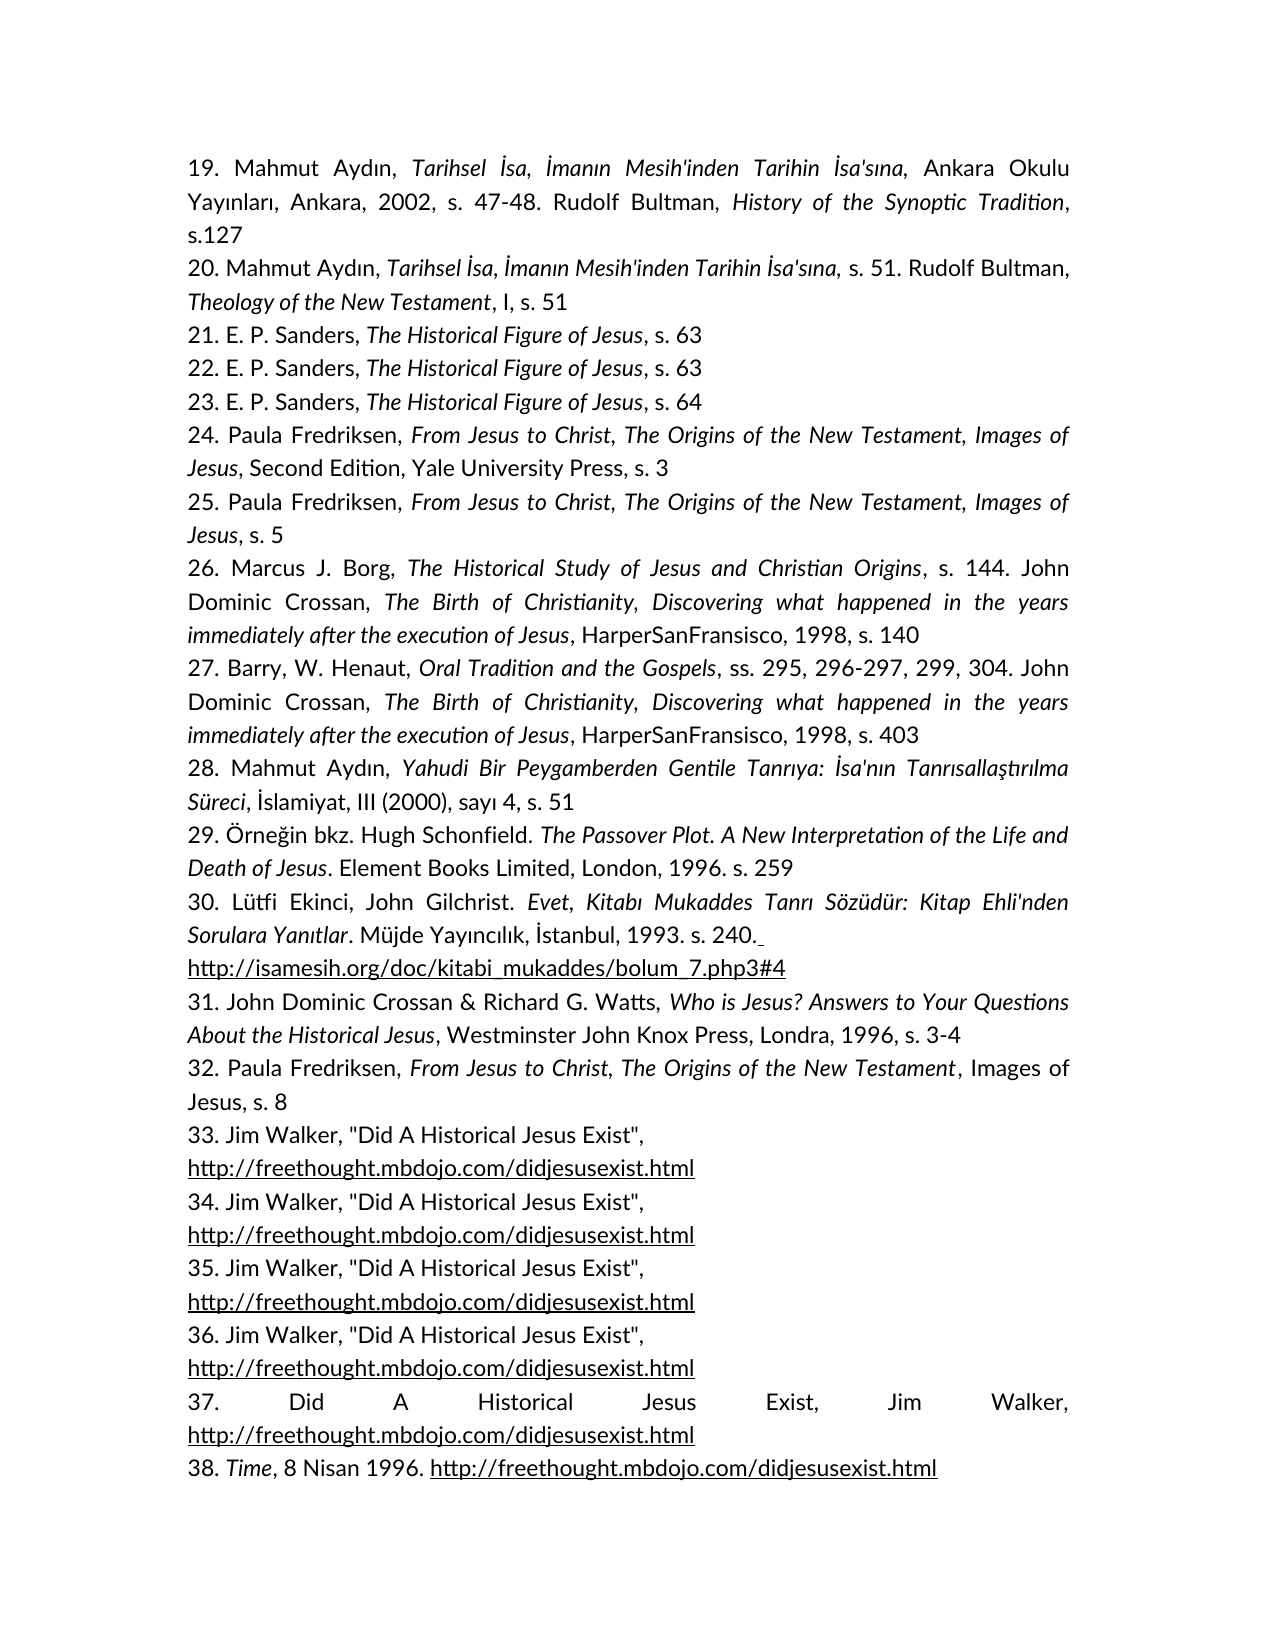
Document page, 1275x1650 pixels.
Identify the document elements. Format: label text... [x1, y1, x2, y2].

text 28. Mahmut Aydın, Yahudi Bir Peygamberden Gentile Tanrıya: İsa'nın Tanrısallaştırılma Süreci, İslamiyat, III (2000), sayı 4, s. 51 [187, 750, 1070, 817]
text 26. Marcus J. Borg, The Historical Study of Jesus and Christian Origins, s. 144. John Dominic Crossan, The Birth of Christianity, Discovering what happened in the years immediately after the execution of Jesus, HarperSanFransisco, 1998, s. 140 [187, 550, 1070, 650]
text 36. Jim Walker, "Did A Historical Jesus Exist", [187, 1317, 1070, 1350]
text 19. Mahmut Aydın, Tarihsel İsa, İmanın Mesih'inden Tarihin İsa'sına, Ankara Okulu Yayınları, Ankara, 2002, s. 47-48. Rudolf Bultman, History of the Synoptic Tradition, s.127 [187, 150, 1070, 250]
text http://freethought.mbdojo.com/didjesusexist.html [187, 1350, 1070, 1383]
text http://isamesih.org/doc/kitabi_mukaddes/bolum_7.php3#4 [187, 950, 1070, 983]
text 21. E. P. Sanders, The Historical Figure of Jesus, s. 63 [187, 317, 1070, 350]
text 27. Barry, W. Henaut, Oral Tradition and the Gospels, ss. 295, 296-297, 299, 304. John Dominic Crossan, The Birth of Christianity, Discovering what happened in the years immediately after the execution of Jesus, HarperSanFransisco, 1998, s. 403 [187, 650, 1070, 750]
text 33. Jim Walker, "Did A Historical Jesus Exist", [187, 1117, 1070, 1150]
text 31. John Dominic Crossan & Richard G. Watts, Who is Jesus? Answers to Your Questions About the Historical Jesus, Westminster John Knox Press, Londra, 1996, s. 3-4 [187, 983, 1070, 1050]
text 32. Paula Fredriksen, From Jesus to Christ, The Origins of the New Testament, Images of Jesus, s. 8 [187, 1050, 1070, 1117]
text 38. Time, 8 Nisan 1996. http://freethought.mbdojo.com/didjesusexist.html [187, 1450, 1070, 1483]
text 30. Lütfi Ekinci, John Gilchrist. Evet, Kitabı Mukaddes Tanrı Sözüdür: Kitap Ehli'nden Sorulara Yanıtlar. Müjde Yayıncılık, İstanbul, 1993. s. 240. [187, 883, 1070, 950]
text 25. Paula Fredriksen, From Jesus to Christ, The Origins of the New Testament, Images of Jesus, s. 5 [187, 483, 1070, 550]
text 23. E. P. Sanders, The Historical Figure of Jesus, s. 64 [187, 383, 1070, 417]
text http://freethought.mbdojo.com/didjesusexist.html [187, 1217, 1070, 1250]
text 35. Jim Walker, "Did A Historical Jesus Exist", [187, 1250, 1070, 1283]
text http://freethought.mbdojo.com/didjesusexist.html [187, 1150, 1070, 1183]
text 24. Paula Fredriksen, From Jesus to Christ, The Origins of the New Testament, Images of Jesus, Second Edition, Yale University Press, s. 3 [187, 417, 1070, 483]
text 29. Örneğin bkz. Hugh Schonfield. The Passover Plot. A New Interpretation of the Life and Death of Jesus. Element Books Limited, London, 1996. s. 259 [187, 817, 1070, 883]
text http://freethought.mbdojo.com/didjesusexist.html [187, 1283, 1070, 1317]
text 20. Mahmut Aydın, Tarihsel İsa, İmanın Mesih'inden Tarihin İsa'sına, s. 51. Rudolf Bultman, Theology of the New Testament, I, s. 51 [187, 250, 1070, 317]
text 37. Did A Historical Jesus Exist, Jim Walker, http://freethought.mbdojo.com/didjesusexist.html [187, 1383, 1070, 1450]
text 22. E. P. Sanders, The Historical Figure of Jesus, s. 63 [187, 350, 1070, 383]
text 34. Jim Walker, "Did A Historical Jesus Exist", [187, 1183, 1070, 1217]
